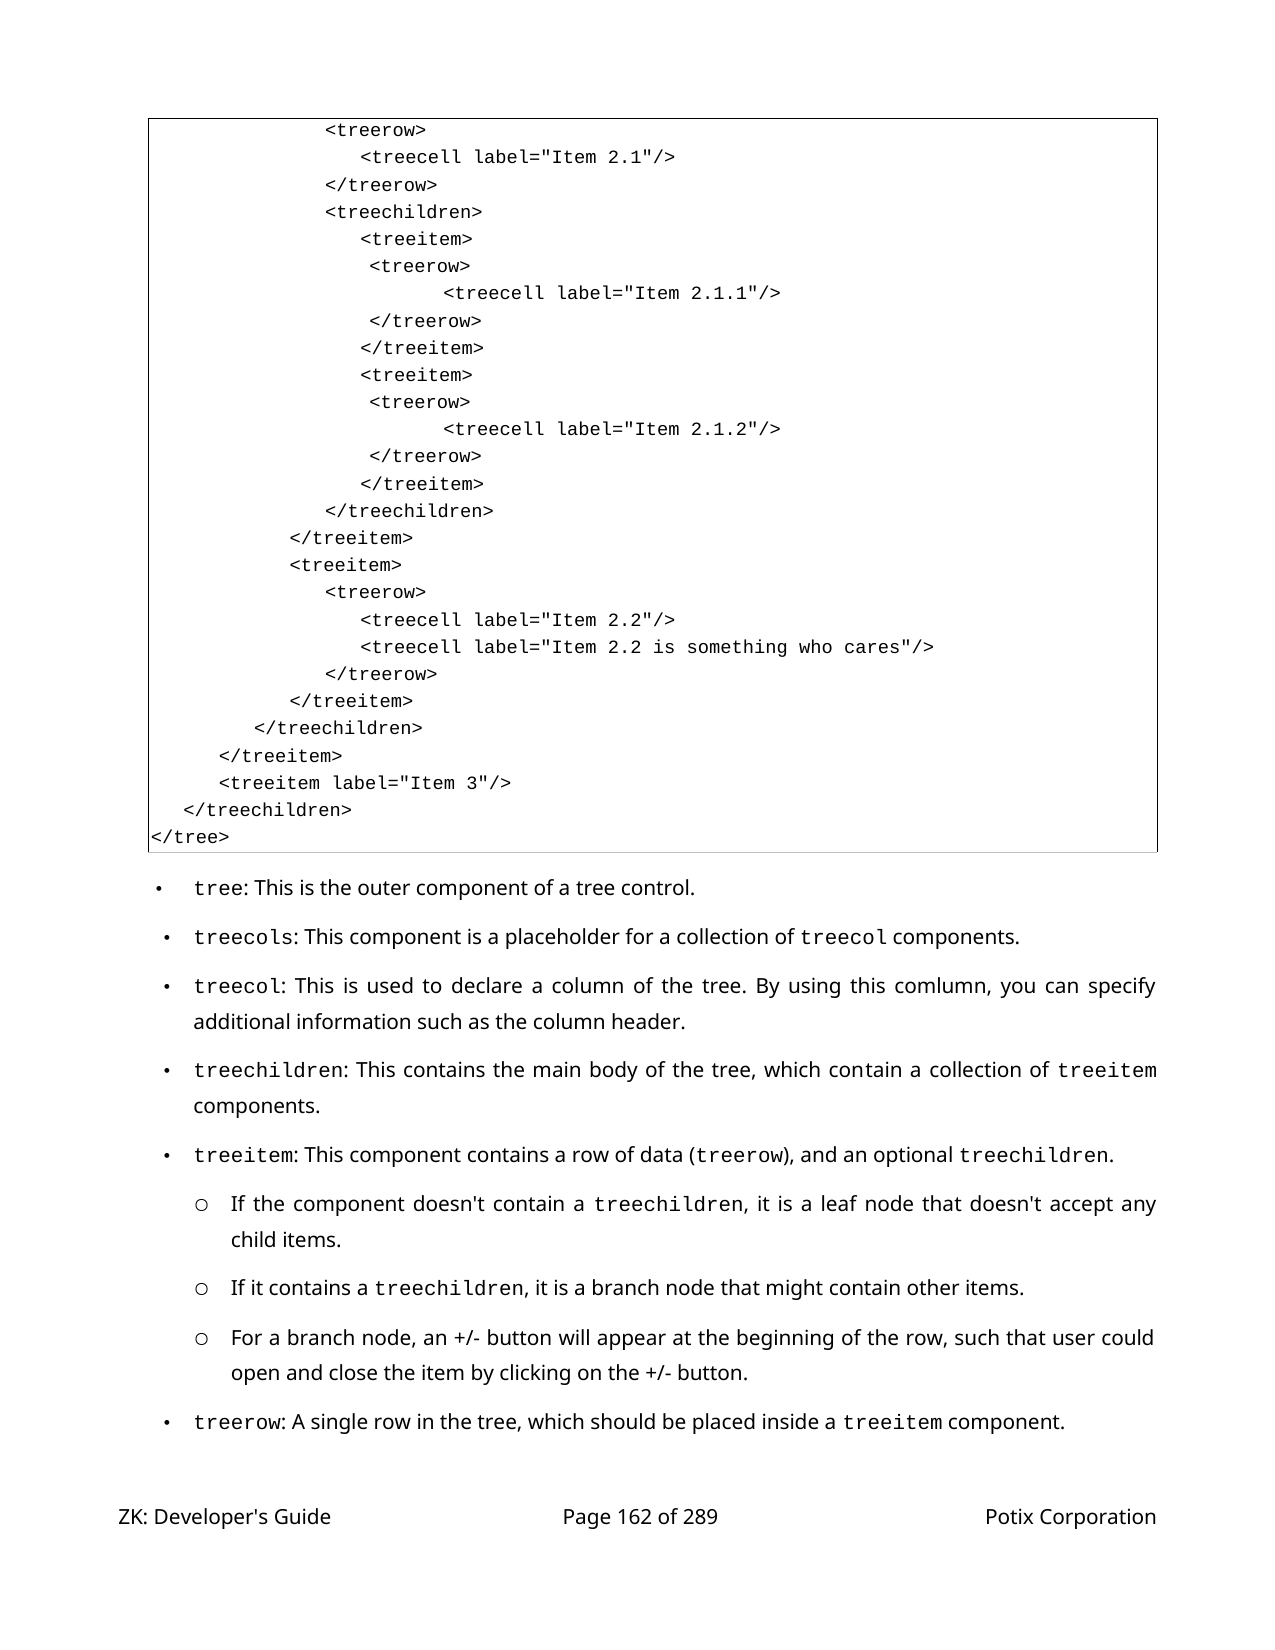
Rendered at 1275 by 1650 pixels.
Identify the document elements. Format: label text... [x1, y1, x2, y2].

list tree: This is the outer component of a tree control. [156, 873, 1157, 901]
text </treerow> [149, 444, 1157, 469]
text </treechildren> [149, 798, 1157, 822]
list treechildren: This contains the main body of the tree, which contain a collection of treeitem components. [164, 1056, 1157, 1119]
text </treerow> [149, 172, 1157, 197]
list If it contains a treechildren, it is a branch node that might contain other items. [193, 1273, 1157, 1302]
text </treeitem> [149, 689, 1157, 713]
text <treecell label="Item 2.1.1"/> [149, 281, 1157, 306]
list treecol: This is used to declare a column of the tree. By using this comlumn, you can specify additional information such as the column header. [164, 971, 1157, 1035]
text </treerow> [149, 308, 1157, 333]
list treerow: A single row in the tree, which should be placed inside a treeitem component. [164, 1407, 1157, 1435]
text <treechildren> [149, 200, 1157, 224]
text </treeitem> [149, 743, 1157, 768]
text </tree> [149, 825, 1157, 852]
text </treeitem> [149, 336, 1157, 360]
list treeitem: This component contains a row of data (treerow), and an optional treechildren. [164, 1140, 1157, 1168]
text <treeitem> [149, 227, 1157, 251]
text <treeitem> [149, 363, 1157, 387]
text <treerow> [149, 254, 1157, 278]
text <treecell label="Item 2.1.2"/> [149, 417, 1157, 441]
text </treeitem> [149, 526, 1157, 550]
text </treechildren> [149, 716, 1157, 741]
list For a branch node, an +/- button will appear at the beginning of the row, such that user could open and close the item by clicking on the +/- button. [193, 1323, 1157, 1386]
text <treeitem> [149, 553, 1157, 577]
text <treerow> [149, 119, 1157, 142]
text </treeitem> [149, 472, 1157, 496]
text <treeitem label="Item 3"/> [149, 771, 1157, 795]
text <treecell label="Item 2.1"/> [149, 145, 1157, 169]
list If the component doesn't contain a treechildren, it is a leaf node that doesn't accept any child items. [193, 1189, 1157, 1253]
text <treecell label="Item 2.2"/> [149, 607, 1157, 632]
text </treechildren> [149, 499, 1157, 523]
text </treerow> [149, 662, 1157, 686]
text <treerow> [149, 580, 1157, 604]
list treecols: This component is a placeholder for a collection of treecol components. [164, 922, 1157, 951]
text <treecell label="Item 2.2 is something who cares"/> [149, 635, 1157, 659]
text <treerow> [149, 390, 1157, 414]
